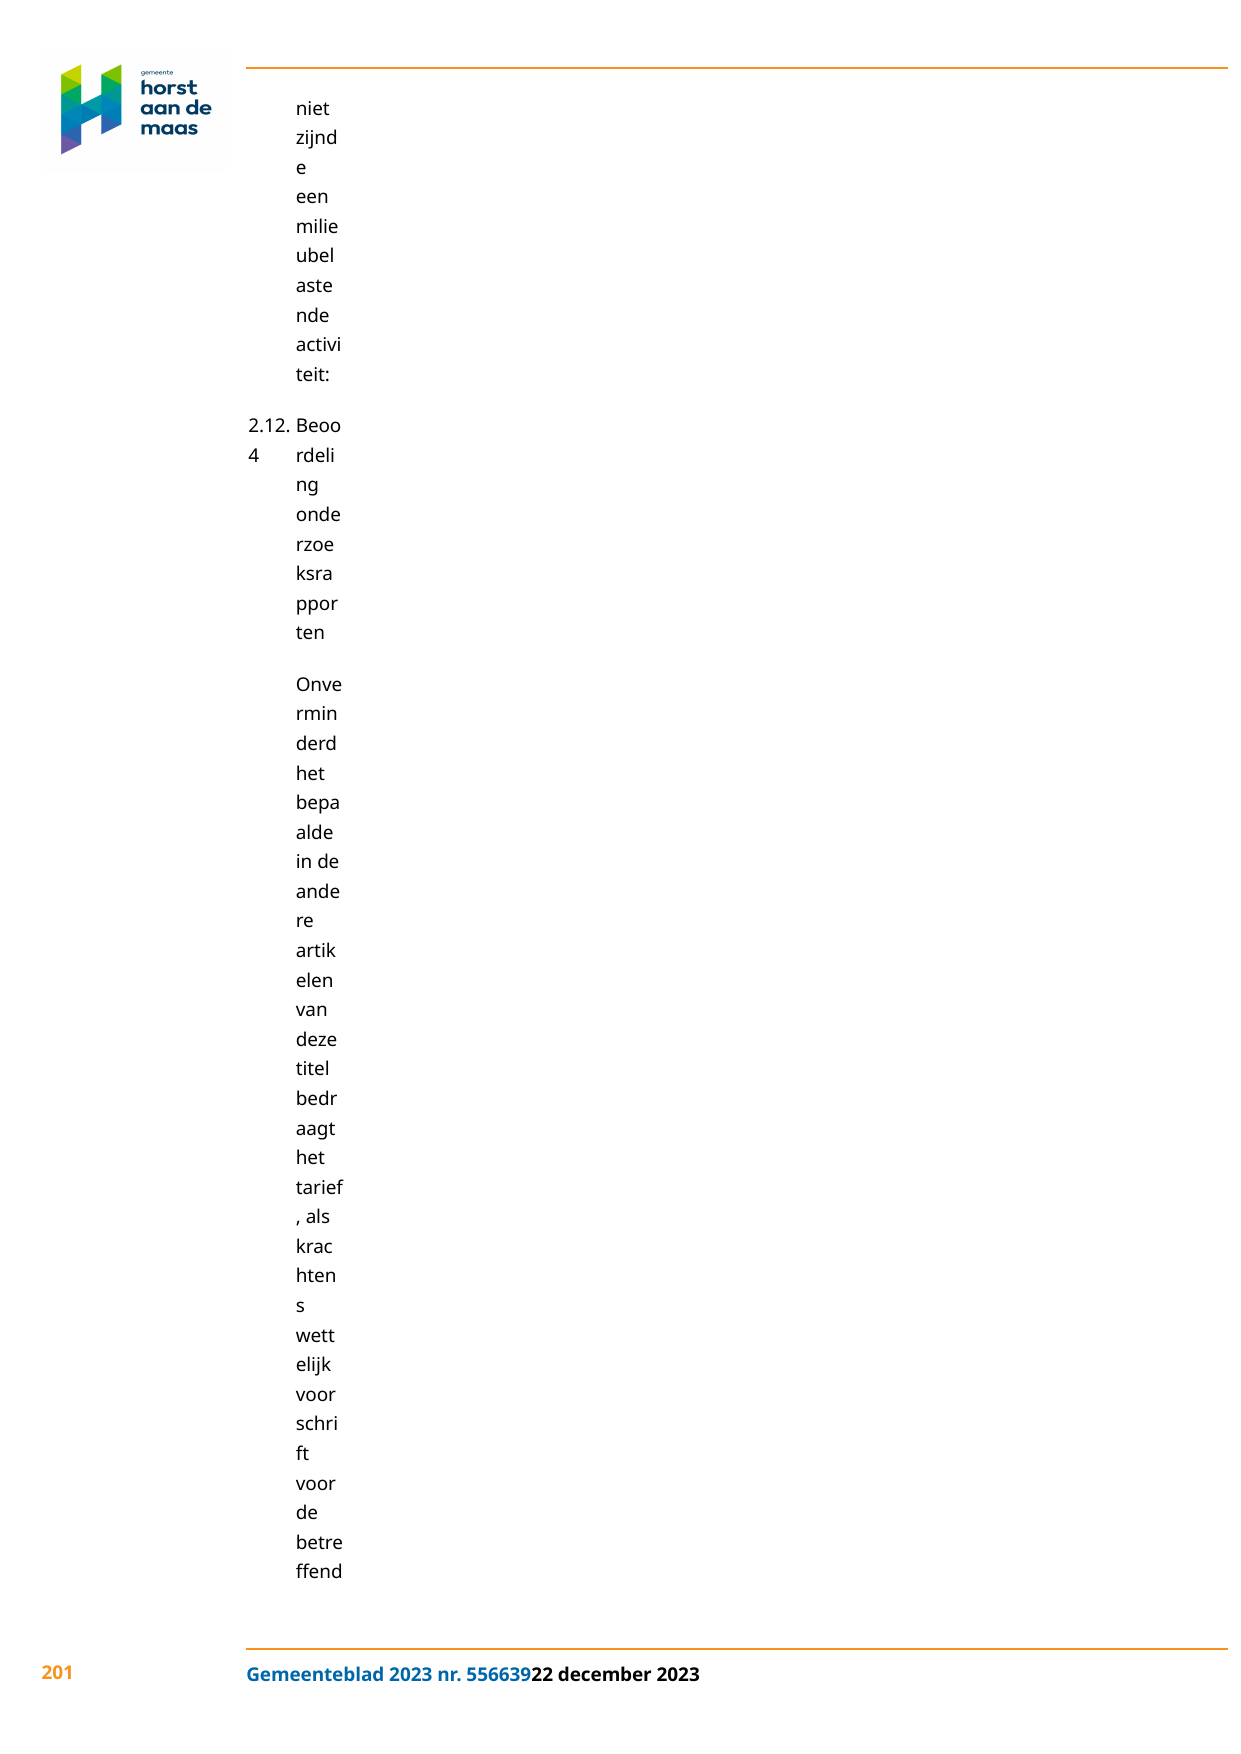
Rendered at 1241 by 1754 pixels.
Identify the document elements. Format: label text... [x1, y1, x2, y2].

table_cell [296, 387, 343, 412]
table_cell [343, 95, 391, 387]
table_cell [343, 645, 391, 671]
table_cell [343, 413, 391, 645]
table_cell Onverminderd het bepaalde in de andere artikelen van deze titel bedraagt het tarief, als krachtens wettelijk voorschrift voor de betreffend [296, 671, 343, 1584]
table_cell [248, 645, 296, 671]
table_cell 2.12.4 [248, 413, 296, 645]
table_cell [296, 645, 343, 671]
picture [41, 47, 231, 172]
table_cell [248, 671, 296, 1584]
table_cell [248, 387, 296, 412]
table_cell [343, 387, 391, 412]
table_cell [343, 671, 391, 1584]
table_cell Beoordeling onderzoeksrapporten [296, 413, 343, 645]
table_cell [248, 95, 296, 387]
table_cell niet zijnde een milieubelastende activiteit: [296, 95, 343, 387]
